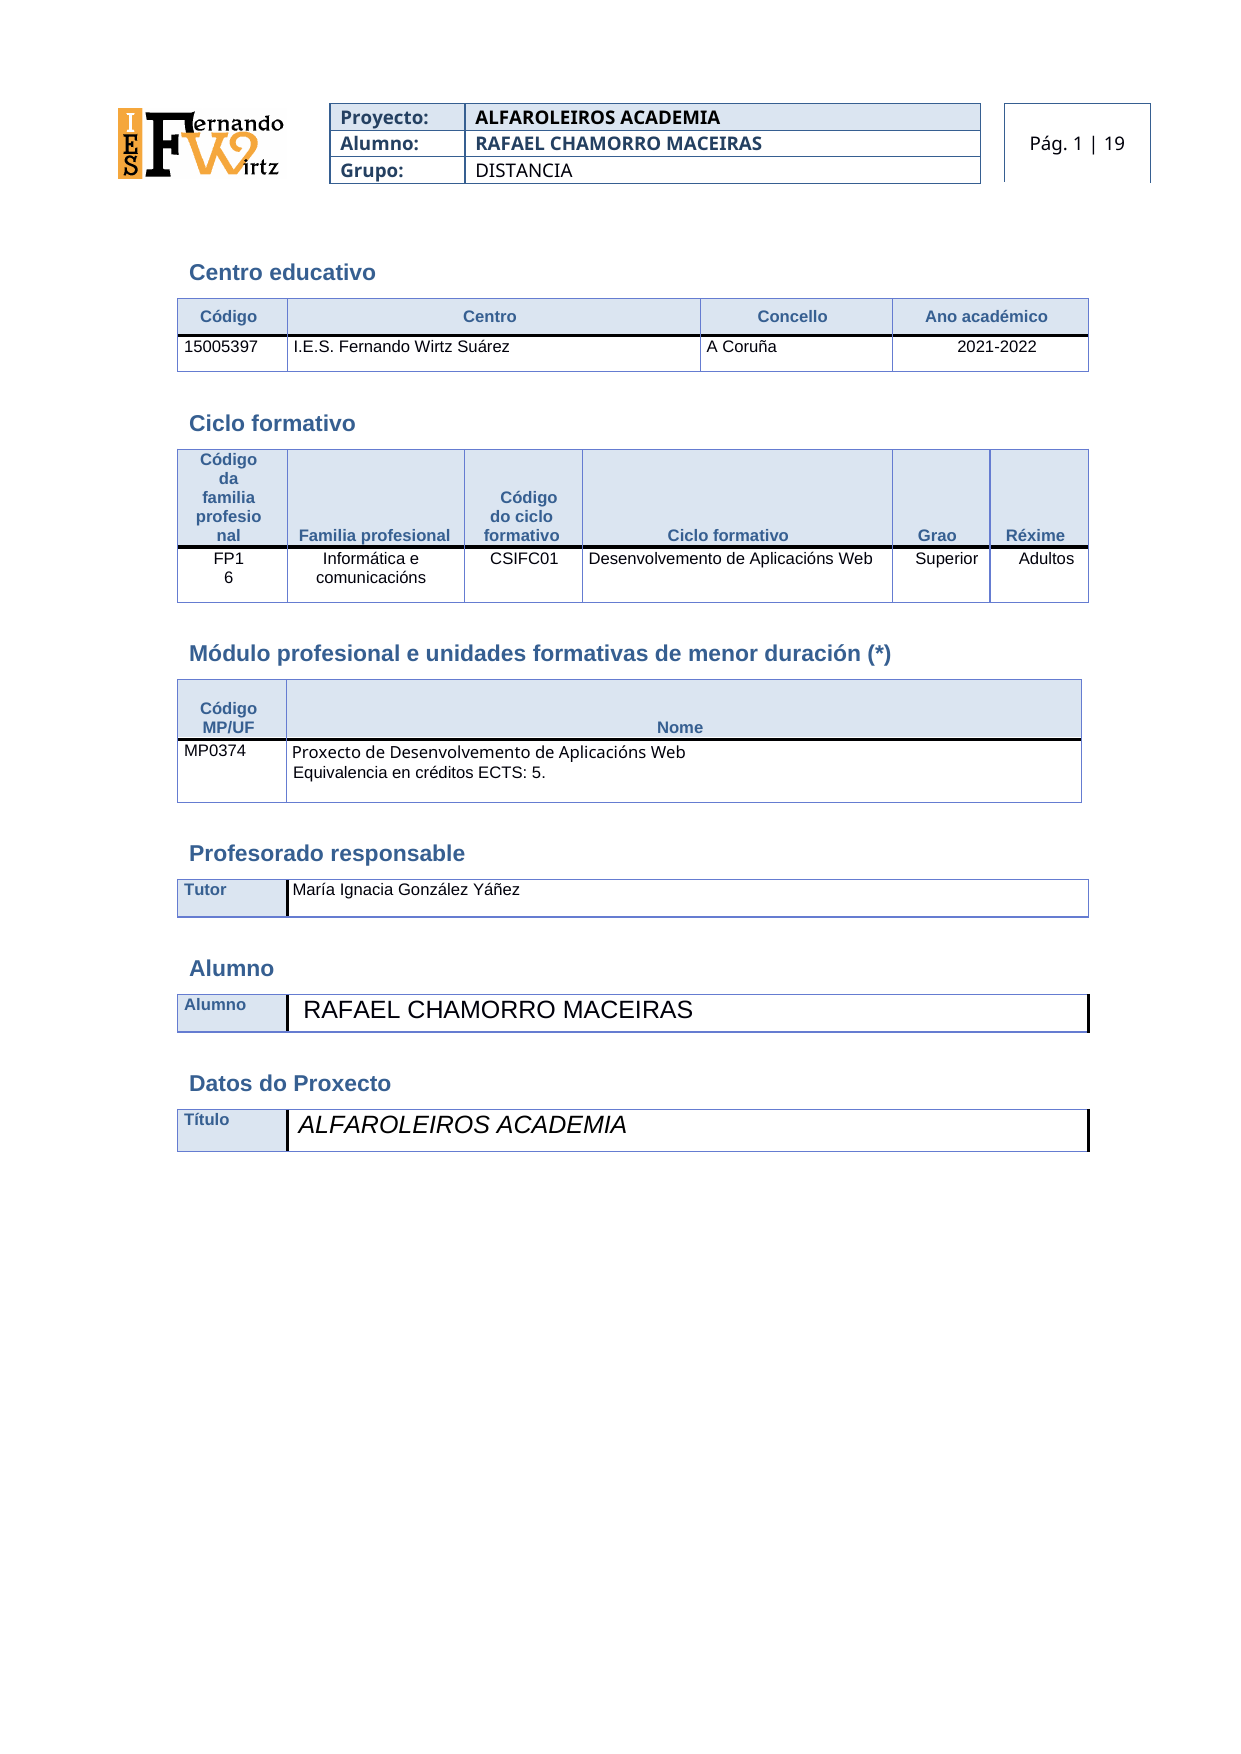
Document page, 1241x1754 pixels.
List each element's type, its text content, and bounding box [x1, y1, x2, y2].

table_header ALFAROLEIROS ACADEMIA [289, 1110, 1087, 1151]
table_cell Informática e comunicacións [288, 549, 464, 602]
table_header Tutor [178, 880, 286, 916]
table_cell Superior [893, 549, 989, 602]
table_header Alumno [178, 995, 286, 1031]
text Módulo profesional e unidades formativas de menor duración (*) [189, 640, 1154, 667]
table_cell 15005397 [178, 337, 287, 371]
picture [118, 108, 287, 179]
table_header RAFAEL CHAMORRO MACEIRAS [289, 995, 1087, 1031]
table_cell 2021-2022 [893, 337, 1088, 371]
table_cell MP0374 [178, 741, 286, 802]
table_header Réxime [991, 450, 1088, 545]
table_header Ciclo formativo [583, 450, 892, 545]
table_cell Desenvolvemento de Aplicacións Web [583, 549, 892, 602]
text Centro educativo [189, 259, 1154, 286]
table_cell Proxecto de Desenvolvemento de Aplicacións Web Equivalencia en créditos ECTS: 5. [287, 741, 1081, 802]
table_header Centro [288, 299, 700, 334]
table_cell A Coruña [701, 337, 892, 371]
table_header Código [178, 299, 287, 334]
table_header Código do ciclo formativo [465, 450, 582, 545]
table_header Código MP/UF [178, 680, 286, 737]
table_header Ano académico [893, 299, 1088, 334]
table_cell FP16 [178, 549, 287, 602]
text Alumno [189, 955, 1154, 981]
table_cell Adultos [991, 549, 1088, 602]
text Ciclo formativo [189, 410, 1154, 436]
table_header María Ignacia González Yáñez [289, 880, 1088, 916]
table_cell CSIFC01 [465, 549, 582, 602]
table_header Código da familia profesional [178, 450, 287, 545]
table_header Título [178, 1110, 286, 1151]
table_header Familia profesional [288, 450, 464, 545]
table_header Nome [287, 680, 1081, 737]
text Datos do Proxecto [189, 1070, 1154, 1096]
text Profesorado responsable [189, 840, 1154, 866]
table_header Grao [893, 450, 989, 545]
table_cell I.E.S. Fernando Wirtz Suárez [288, 337, 700, 371]
table_header Concello [701, 299, 892, 334]
